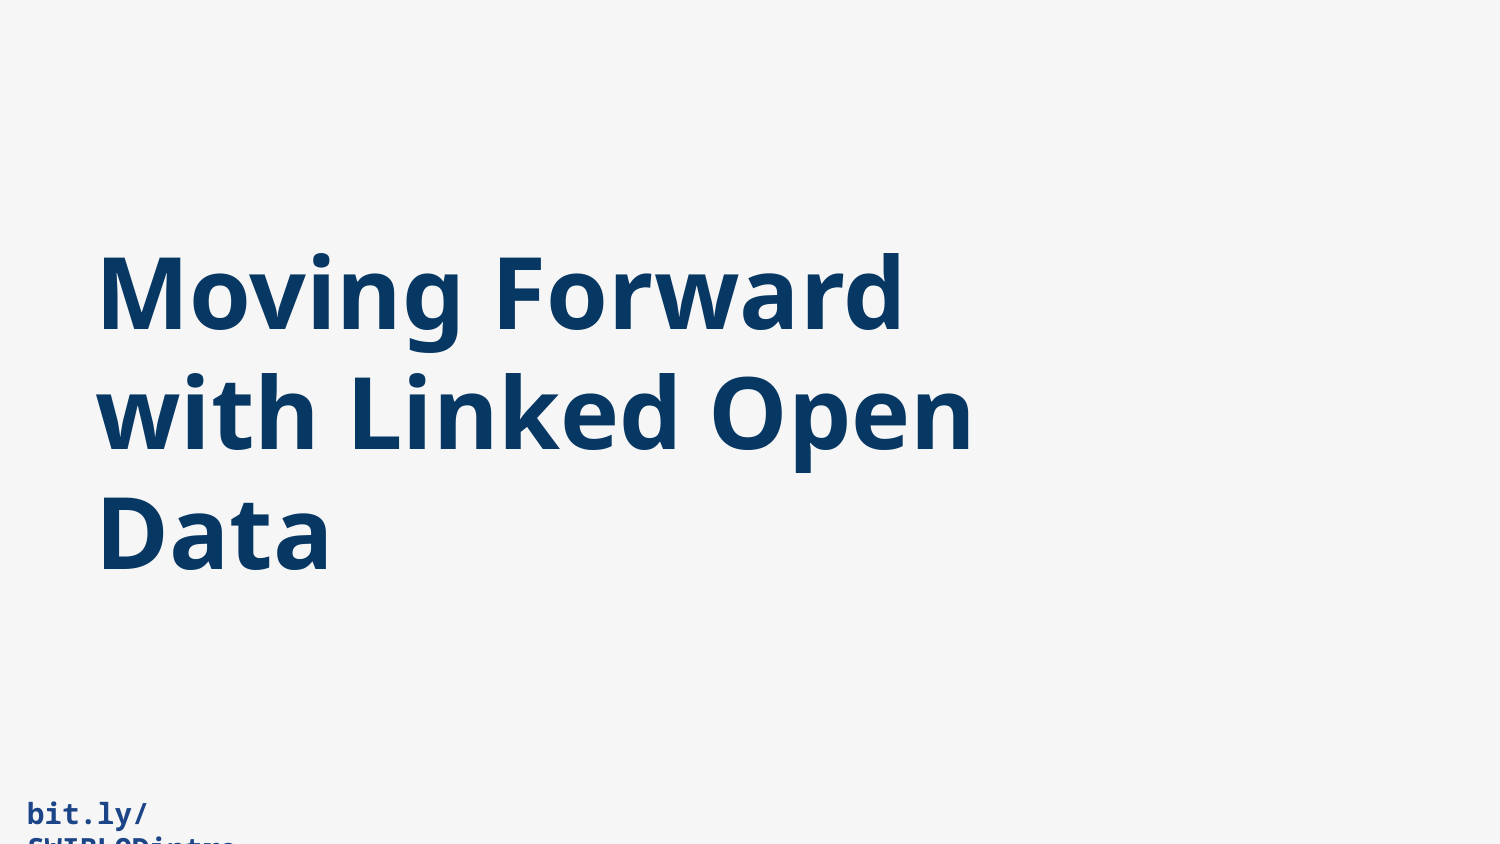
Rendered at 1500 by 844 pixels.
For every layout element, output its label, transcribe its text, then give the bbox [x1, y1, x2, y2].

title Moving Forward with Linked Open Data [80, 73, 1125, 745]
